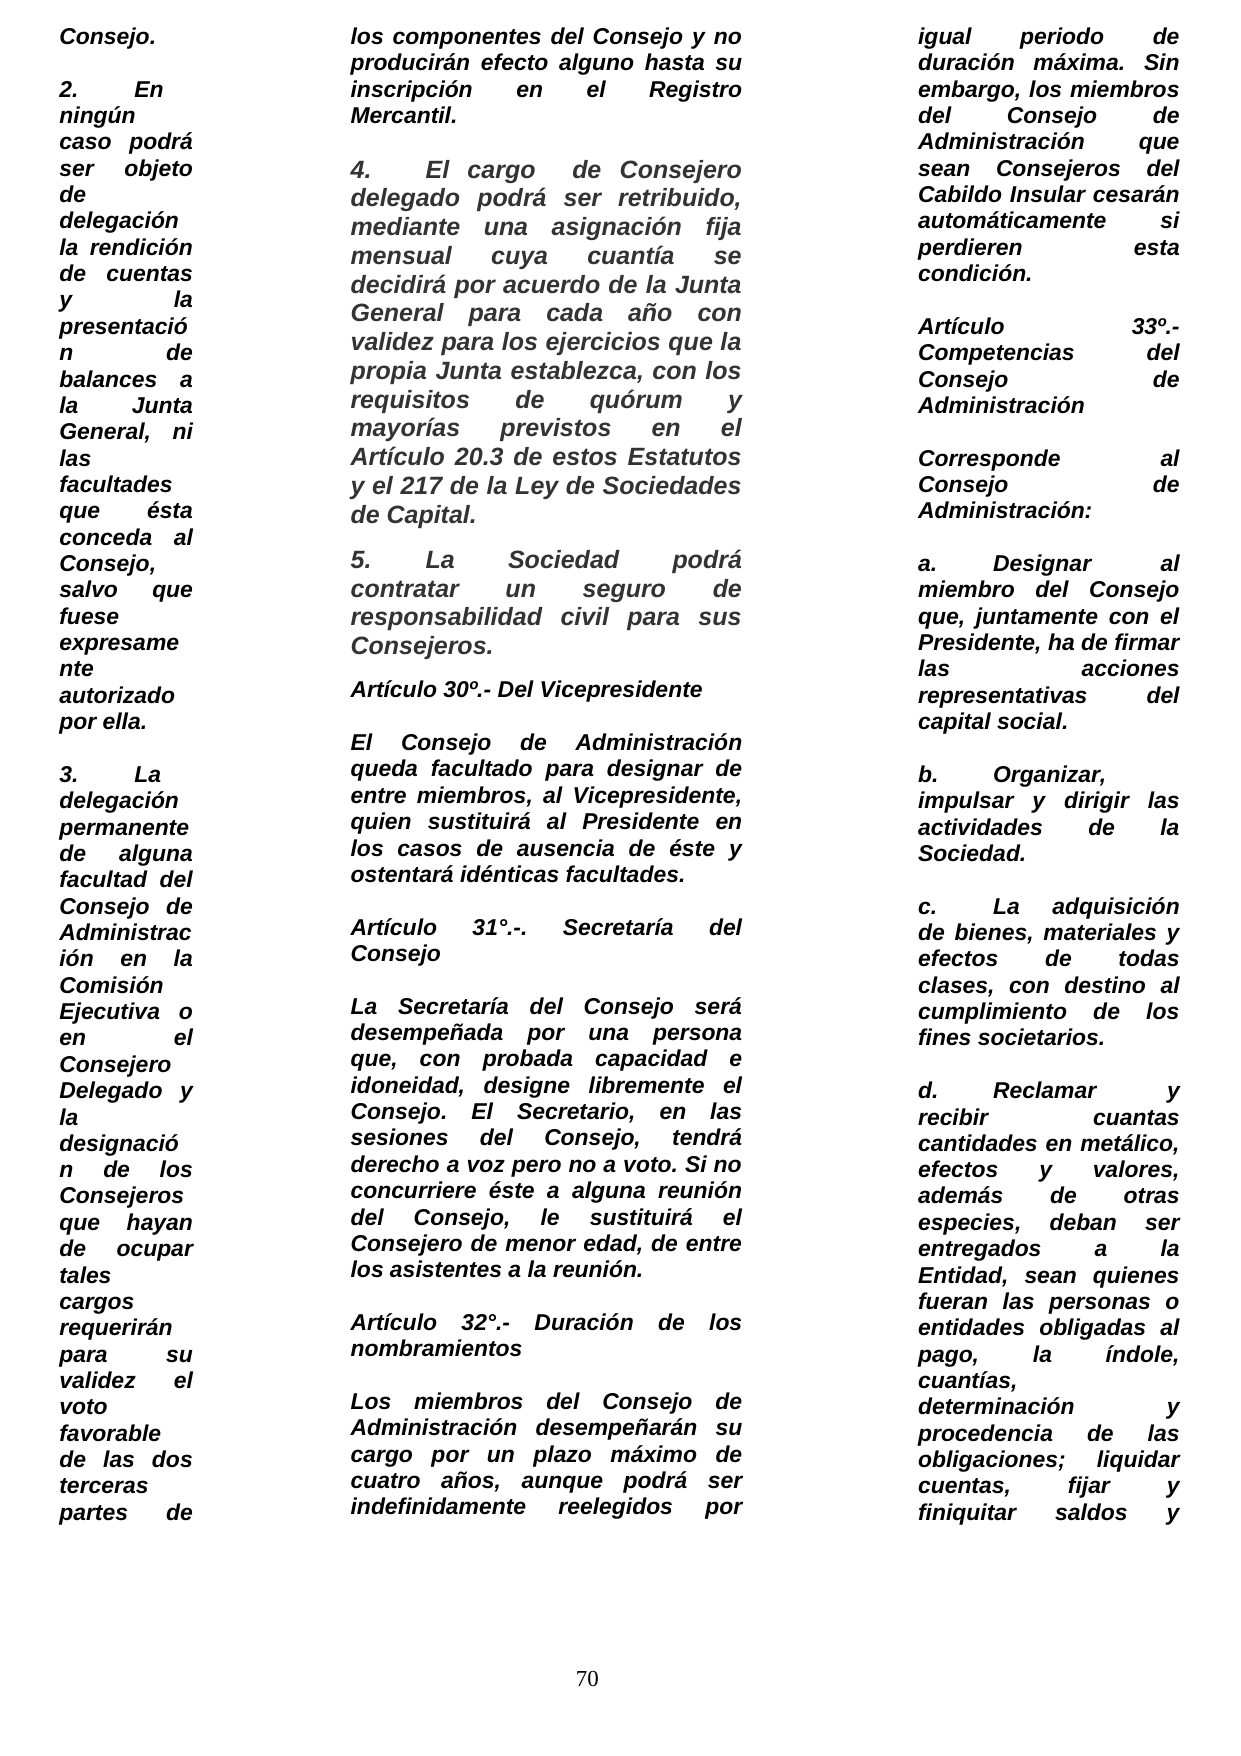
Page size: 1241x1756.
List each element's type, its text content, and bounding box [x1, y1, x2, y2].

list La Sociedad podrá contratar un seguro de responsabilidad civil para sus Consejeros. [350, 545, 744, 660]
text igual periodo de duración máxima. Sin embargo, los miembros del Consejo de Administración que sean Consejeros del Cabildo Insular cesarán automáticamente si perdieren esta condición. [918, 23, 1182, 286]
list La adquisición de bienes, materiales y efectos de todas clases, con destino al cumplimiento de los fines societarios. [918, 893, 1182, 1051]
text Artículo 32°.- Duración de los nombramientos [350, 1309, 744, 1362]
list Consejo. [59, 23, 195, 49]
list La delegación permanente de alguna facultad del Consejo de Administración en la Comisión Ejecutiva o en el Consejero Delegado y la designación de los Consejeros que hayan de ocupar tales cargos requerirán para su validez el voto favorable de las dos terceras partes de [59, 761, 195, 1525]
text Corresponde al Consejo de Administración: [918, 444, 1182, 524]
text Artículo 30º.- Del Vicepresidente [350, 676, 744, 703]
list El cargo de Consejero delegado podrá ser retribuido, mediante una asignación fija mensual cuya cuantía se decidirá por acuerdo de la Junta General para cada año con validez para los ejercicios que la propia Junta establezca, con los requisitos de quórum y mayorías previstos en el Artículo 20.3 de estos Estatutos y el 217 de la Ley de Sociedades de Capital. [350, 155, 744, 528]
list Reclamar y recibir cuantas cantidades en metálico, efectos y valores, además de otras especies, deban ser entregados a la Entidad, sean quienes fueran las personas o entidades obligadas al pago, la índole, cuantías, determinación y procedencia de las obligaciones; liquidar cuentas, fijar y finiquitar saldos y [918, 1077, 1182, 1525]
text Los miembros del Consejo de Administración desempeñarán su cargo por un plazo máximo de cuatro años, aunque podrá ser indefinidamente reelegidos por [350, 1388, 744, 1520]
text La Secretaría del Consejo será desempeñada por una persona que, con probada capacidad e idoneidad, designe libremente el Consejo. El Secretario, en las sesiones del Consejo, tendrá derecho a voz pero no a voto. Si no concurriere éste a alguna reunión del Consejo, le sustituirá el Consejero de menor edad, de entre los asistentes a la reunión. [350, 993, 744, 1282]
text Artículo 33º.- Competencias del Consejo de Administración [918, 313, 1182, 418]
list los componentes del Consejo y no producirán efecto alguno hasta su inscripción en el Registro Mercantil. [350, 23, 744, 128]
list Organizar, impulsar y dirigir las actividades de la Sociedad. [918, 761, 1182, 866]
text Artículo 31°.-. Secretaría del Consejo [350, 913, 744, 966]
text El Consejo de Administración queda facultado para designar de entre miembros, al Vicepresidente, quien sustituirá al Presidente en los casos de ausencia de éste y ostentará idénticas facultades. [350, 729, 744, 887]
list Designar al miembro del Consejo que, juntamente con el Presidente, ha de firmar las acciones representativas del capital social. [918, 550, 1182, 734]
list En ningún caso podrá ser objeto de delegación la rendición de cuentas y la presentación de balances a la Junta General, ni las facultades que ésta conceda al Consejo, salvo que fuese expresamente autorizado por ella. [59, 76, 195, 734]
